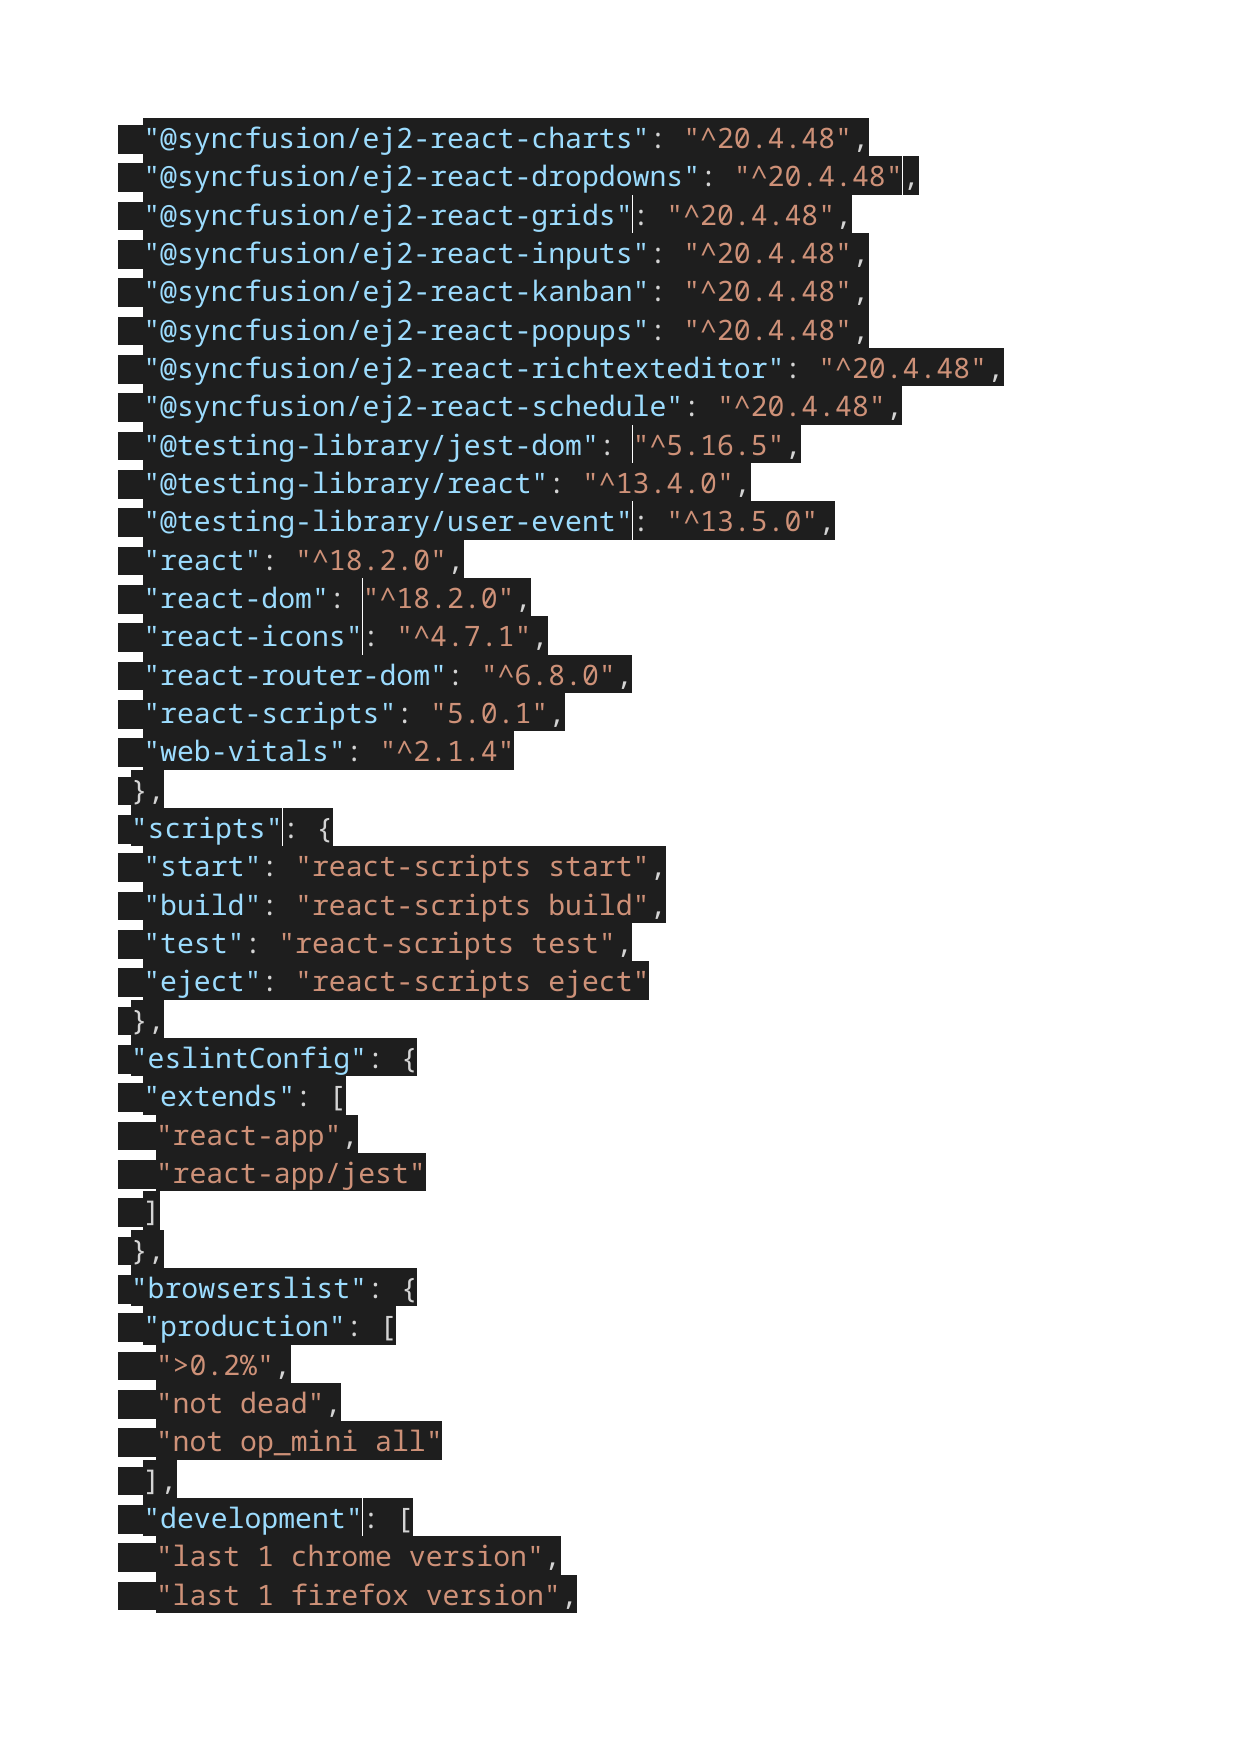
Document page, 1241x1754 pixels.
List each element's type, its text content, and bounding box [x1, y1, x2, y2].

text "react-icons": "^4.7.1", [118, 616, 1122, 655]
text "@syncfusion/ej2-react-popups": "^20.4.48", [118, 310, 1122, 348]
text "development": [ [118, 1498, 1122, 1536]
text "build": "react-scripts build", [118, 885, 1122, 923]
text "@syncfusion/ej2-react-kanban": "^20.4.48", [118, 271, 1122, 310]
text "@syncfusion/ej2-react-schedule": "^20.4.48", [118, 386, 1122, 425]
text }, [118, 770, 1122, 808]
text "react-app", [118, 1115, 1122, 1153]
text ], [118, 1460, 1122, 1498]
text "react-router-dom": "^6.8.0", [118, 655, 1122, 693]
text "web-vitals": "^2.1.4" [118, 731, 1122, 770]
text "react-app/jest" [118, 1153, 1122, 1191]
text "eject": "react-scripts eject" [118, 961, 1122, 1000]
text "@testing-library/user-event": "^13.5.0", [118, 501, 1122, 540]
text "browserslist": { [118, 1268, 1122, 1306]
text "@syncfusion/ej2-react-inputs": "^20.4.48", [118, 233, 1122, 271]
text ">0.2%", [118, 1345, 1122, 1383]
text "react-scripts": "5.0.1", [118, 693, 1122, 731]
text ] [118, 1191, 1122, 1230]
text "@testing-library/jest-dom": "^5.16.5", [118, 425, 1122, 463]
text "@syncfusion/ej2-react-richtexteditor": "^20.4.48", [118, 348, 1122, 386]
text "react": "^18.2.0", [118, 540, 1122, 578]
text "production": [ [118, 1306, 1122, 1345]
text }, [118, 1000, 1122, 1038]
text "last 1 firefox version", [118, 1575, 1122, 1613]
text }, [118, 1230, 1122, 1268]
text "@syncfusion/ej2-react-charts": "^20.4.48", [118, 118, 1122, 156]
text "extends": [ [118, 1076, 1122, 1115]
text "test": "react-scripts test", [118, 923, 1122, 961]
text "not dead", [118, 1383, 1122, 1421]
text "@syncfusion/ej2-react-dropdowns": "^20.4.48", [118, 156, 1122, 195]
text "@syncfusion/ej2-react-grids": "^20.4.48", [118, 195, 1122, 233]
text "not op_mini all" [118, 1421, 1122, 1460]
text "react-dom": "^18.2.0", [118, 578, 1122, 616]
text "start": "react-scripts start", [118, 846, 1122, 885]
text "last 1 chrome version", [118, 1536, 1122, 1575]
text "@testing-library/react": "^13.4.0", [118, 463, 1122, 501]
text "scripts": { [118, 808, 1122, 846]
text "eslintConfig": { [118, 1038, 1122, 1076]
